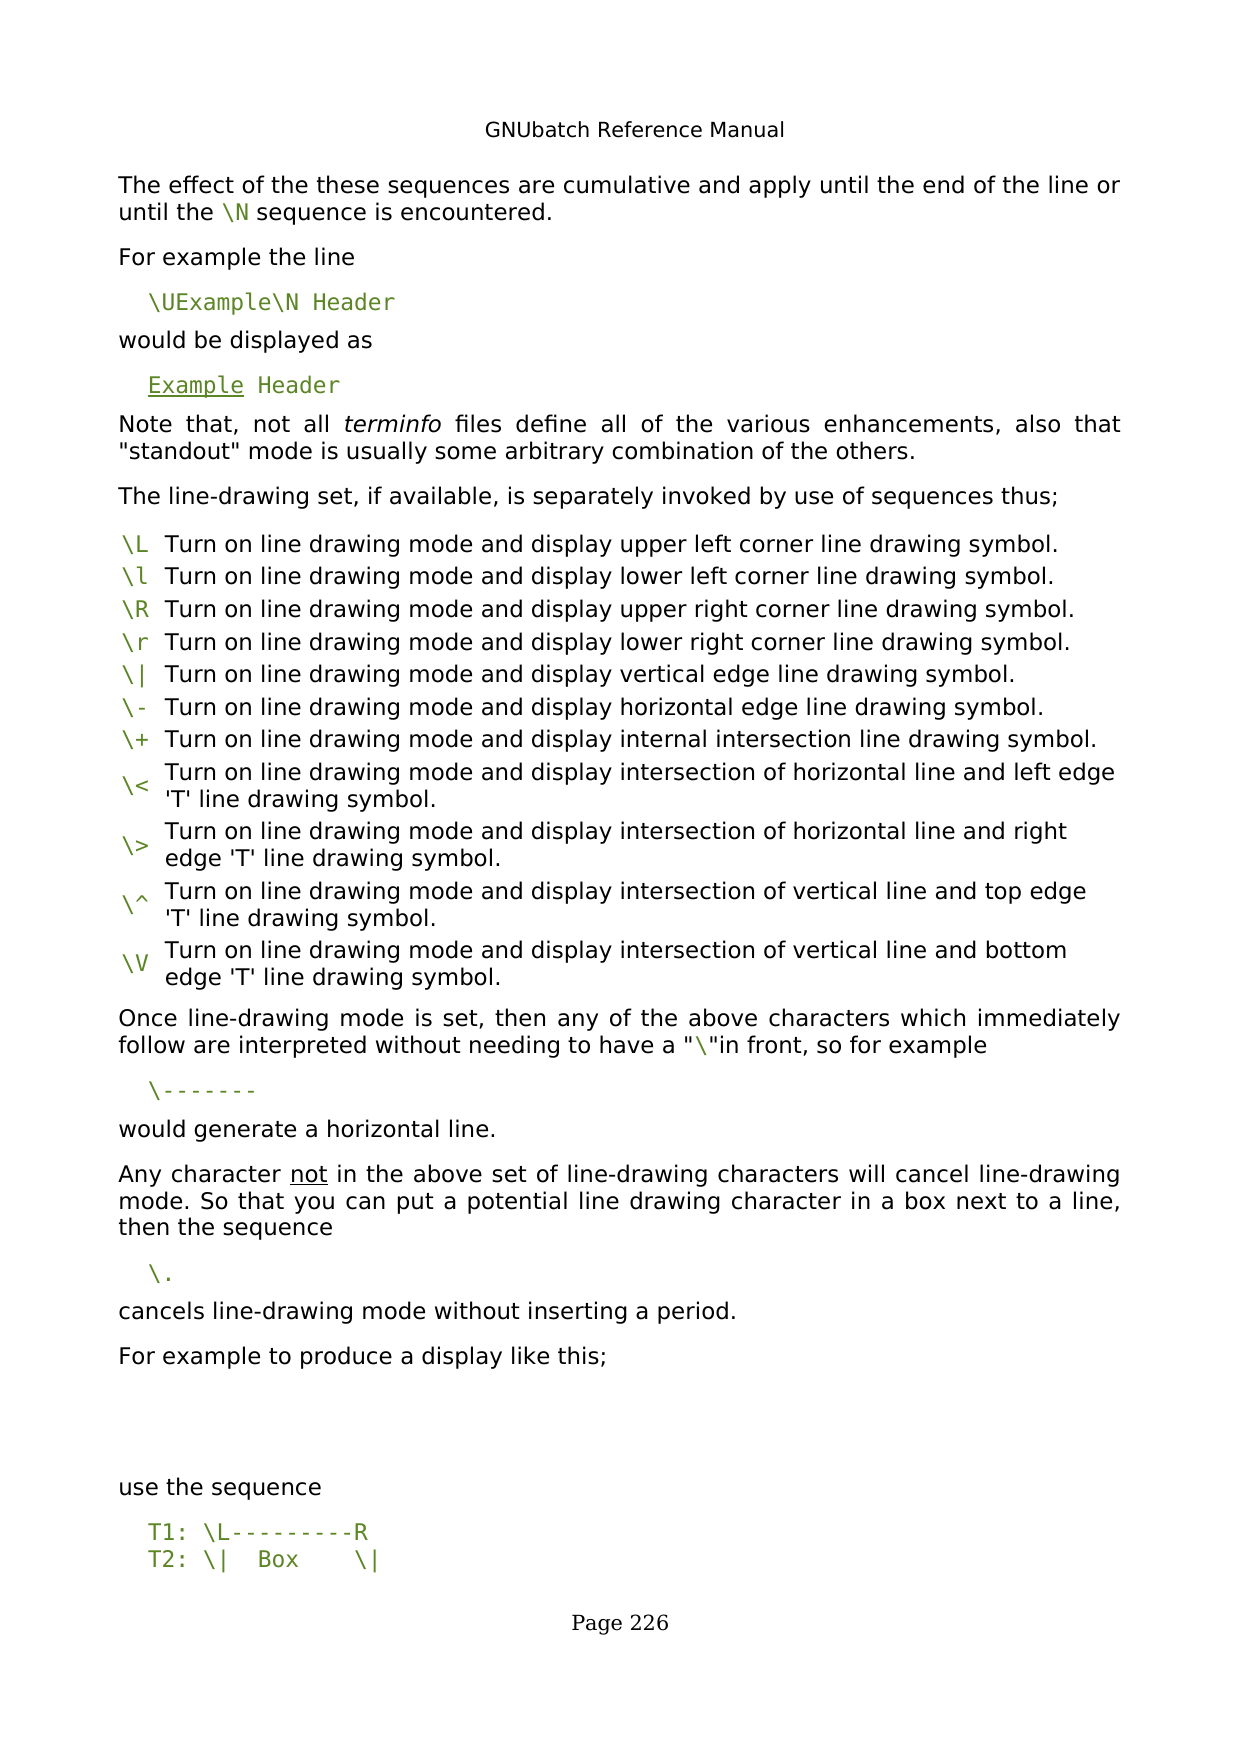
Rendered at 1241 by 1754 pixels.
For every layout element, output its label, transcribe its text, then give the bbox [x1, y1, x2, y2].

table_cell Turn on line drawing mode and display intersection of horizontal line and left edge 'T' line drawing symbol. [162, 756, 1122, 816]
text cancels line-drawing mode without inserting a period. [118, 1298, 1122, 1325]
table_header Turn on line drawing mode and display upper left corner line drawing symbol. [162, 528, 1122, 561]
text would generate a horizontal line. [118, 1116, 1122, 1143]
text The effect of the these sequences are cumulative and apply until the end of the line or until the \N sequence is encountered. [118, 172, 1122, 225]
table_cell Turn on line drawing mode and display intersection of horizontal line and right edge 'T' line drawing symbol. [162, 816, 1122, 875]
text For example to produce a display like this; [118, 1343, 1122, 1370]
text \. [148, 1260, 1122, 1286]
text T2: \| Box \| [148, 1546, 1122, 1573]
text Note that, not all terminfo files define all of the various enhancements, also that "standout" mode is usually some arbitrary combination of the others. [118, 411, 1122, 464]
table_cell Turn on line drawing mode and display intersection of vertical line and bottom edge 'T' line drawing symbol. [162, 934, 1122, 994]
text Once line-drawing mode is set, then any of the above characters which immediately follow are interpreted without needing to have a "\"in front, so for example [118, 1006, 1122, 1059]
table_cell \- [118, 691, 162, 724]
text \UExample\N Header [148, 289, 1122, 316]
text For example the line [118, 244, 1122, 271]
table_cell \< [118, 756, 162, 816]
table_cell Turn on line drawing mode and display intersection of vertical line and top edge 'T' line drawing symbol. [162, 875, 1122, 934]
table_cell \+ [118, 724, 162, 756]
table_cell Turn on line drawing mode and display internal intersection line drawing symbol. [162, 724, 1122, 756]
table_header \L [118, 528, 162, 561]
table_cell \V [118, 934, 162, 994]
table_cell \^ [118, 875, 162, 934]
text use the sequence [118, 1474, 1122, 1501]
table_cell Turn on line drawing mode and display vertical edge line drawing symbol. [162, 659, 1122, 691]
table_cell Turn on line drawing mode and display horizontal edge line drawing symbol. [162, 691, 1122, 724]
text would be displayed as [118, 327, 1122, 354]
table_cell \> [118, 816, 162, 875]
text T1: \L---------R [148, 1519, 1122, 1546]
text The line-drawing set, if available, is separately invoked by use of sequences thus; [118, 483, 1122, 510]
text Any character not in the above set of line-drawing characters will cancel line-drawing mode. So that you can put a potential line drawing character in a box next to a line, then the sequence [118, 1161, 1122, 1241]
table_cell \R [118, 593, 162, 626]
table_cell \| [118, 659, 162, 691]
table_cell \r [118, 626, 162, 658]
table_cell Turn on line drawing mode and display upper right corner line drawing symbol. [162, 593, 1122, 626]
table_cell Turn on line drawing mode and display lower right corner line drawing symbol. [162, 626, 1122, 658]
text Example Header [148, 372, 1122, 399]
table_cell Turn on line drawing mode and display lower left corner line drawing symbol. [162, 561, 1122, 593]
text \------- [148, 1077, 1122, 1104]
table_cell \l [118, 561, 162, 593]
